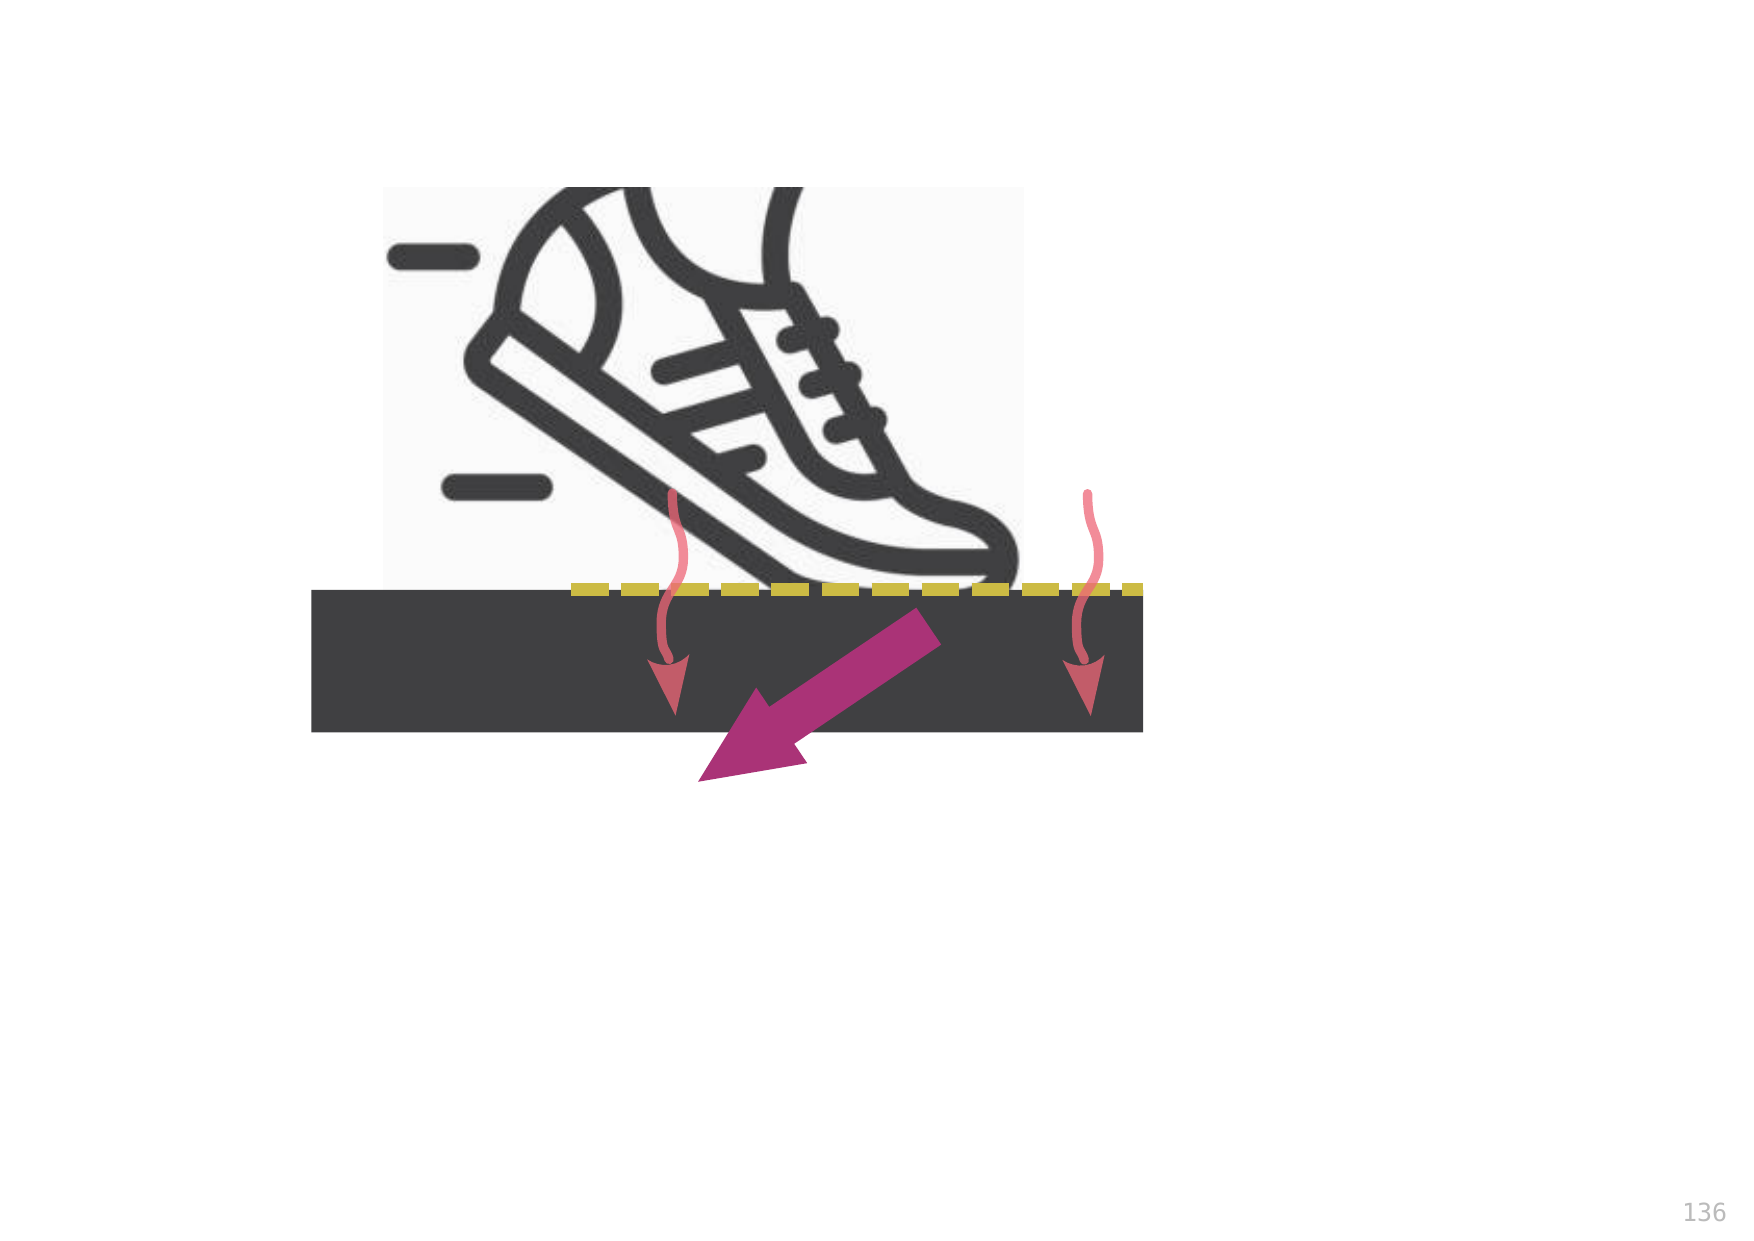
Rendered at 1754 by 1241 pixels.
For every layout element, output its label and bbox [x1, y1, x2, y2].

text_box [311, 589, 1144, 782]
picture [383, 187, 1024, 589]
